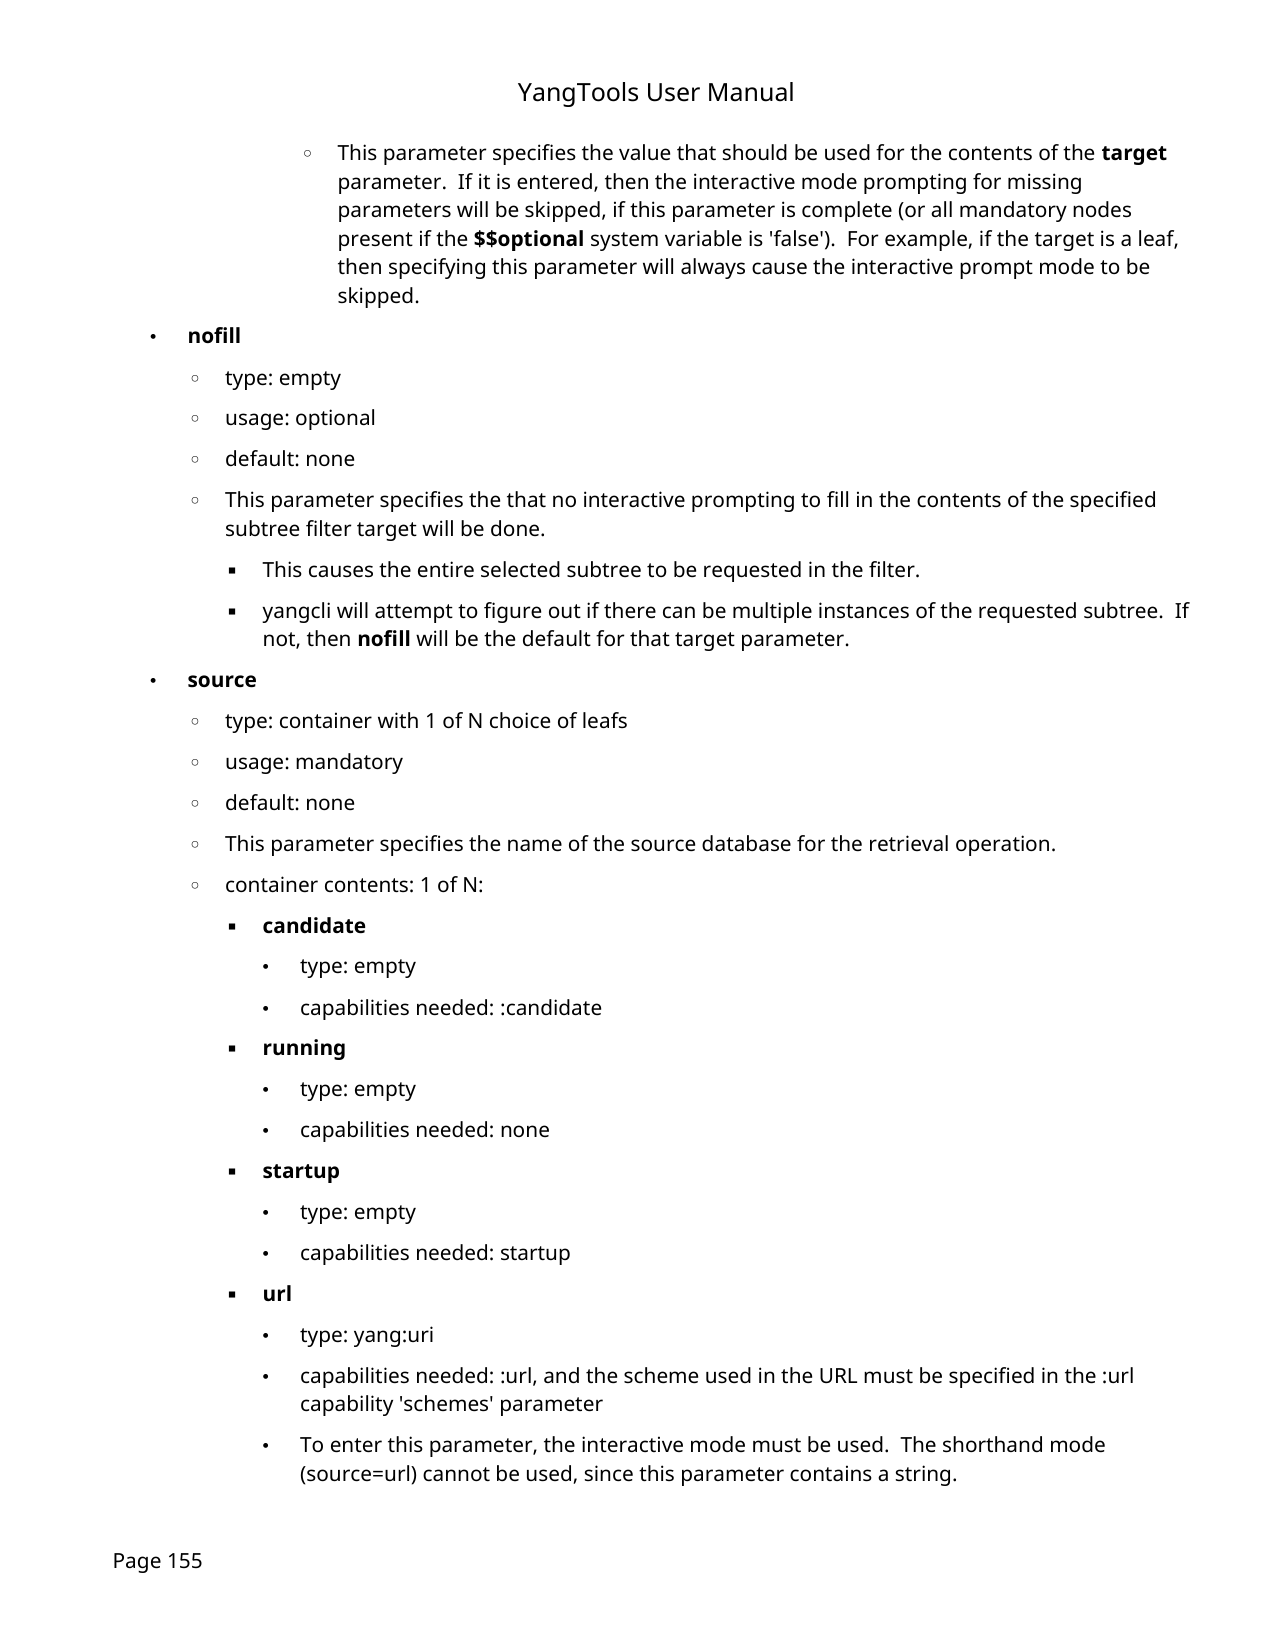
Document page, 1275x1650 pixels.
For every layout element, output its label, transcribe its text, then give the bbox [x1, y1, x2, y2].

list capabilities needed: :url, and the scheme used in the URL must be specified in the :url capability 'schemes' parameter [262, 1361, 1200, 1418]
list type: empty [262, 1197, 1200, 1226]
list This parameter specifies the that no interactive prompting to fill in the contents of the specified subtree filter target will be done. [187, 485, 1200, 542]
list type: container with 1 of N choice of leafs [187, 706, 1200, 734]
list This parameter specifies the name of the source database for the retrieval operation. [187, 829, 1200, 857]
list url [225, 1279, 1200, 1308]
list This parameter specifies the value that should be used for the contents of the target parameter. If it is entered, then the interactive mode prompting for missing parameters will be skipped, if this parameter is complete (or all mandatory nodes present if the $$optional system variable is 'false'). For example, if the target is a leaf, then specifying this parameter will always cause the interactive prompt mode to be skipped. [300, 138, 1200, 309]
list usage: optional [187, 403, 1200, 432]
list type: empty [187, 363, 1200, 391]
list capabilities needed: none [262, 1115, 1200, 1144]
list candidate [225, 911, 1200, 939]
list type: yang:uri [262, 1320, 1200, 1348]
list startup [225, 1156, 1200, 1185]
list running [225, 1033, 1200, 1062]
list capabilities needed: :candidate [262, 993, 1200, 1021]
list This causes the entire selected subtree to be requested in the filter. [225, 555, 1200, 583]
list default: none [187, 444, 1200, 473]
list capabilities needed: startup [262, 1238, 1200, 1267]
list default: none [187, 788, 1200, 816]
list To enter this parameter, the interactive mode must be used. The shorthand mode (source=url) cannot be used, since this parameter contains a string. [262, 1430, 1200, 1487]
list container contents: 1 of N: [187, 870, 1200, 898]
list nofill [150, 322, 1200, 350]
list source [150, 665, 1200, 693]
list type: empty [262, 952, 1200, 980]
list yangcli will attempt to figure out if there can be multiple instances of the requested subtree. If not, then nofill will be the default for that target parameter. [225, 596, 1200, 653]
list usage: mandatory [187, 747, 1200, 775]
list type: empty [262, 1074, 1200, 1103]
